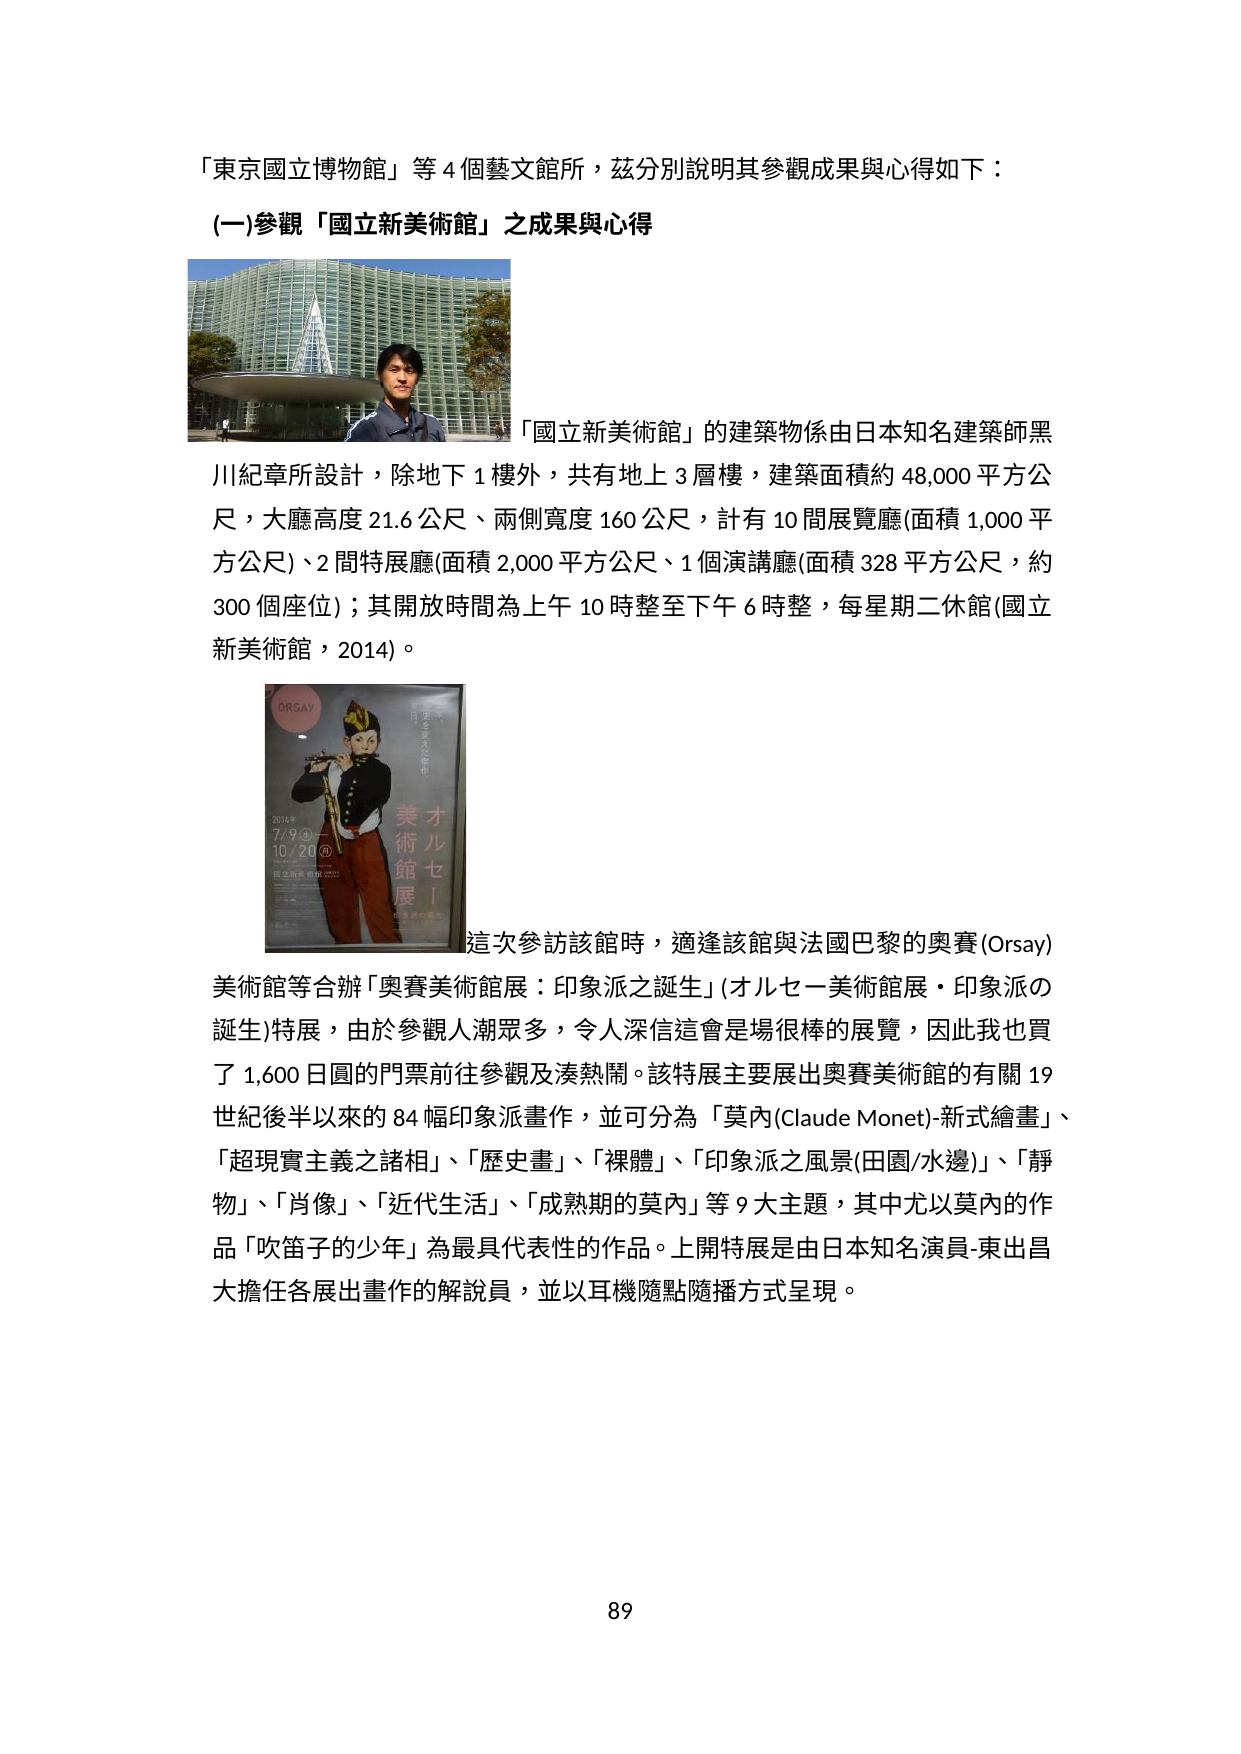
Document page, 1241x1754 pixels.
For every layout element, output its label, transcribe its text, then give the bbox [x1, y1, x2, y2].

text 「東京國立博物館」等4個藝文館所，茲分別說明其參觀成果與心得如下： [187, 150, 1053, 186]
picture [264, 684, 467, 953]
text 「國立新美術館」的建築物係由日本知名建築師黑川紀章所設計，除地下1樓外，共有地上3層樓，建築面積約48,000平方公尺，大廳高度21.6公尺、兩側寬度160公尺，計有10間展覽廳(面積1,000平方公尺)、2間特展廳(面積2,000平方公尺、1個演講廳(面積328平方公尺，約300個座位)；其開放時間為上午10時整至下午6時整，每星期二休館(國立新美術館，2014)。 [187, 259, 1053, 666]
text (一)參觀「國立新美術館」之成果與心得 [187, 205, 1053, 241]
picture [187, 259, 511, 442]
text 這次參訪該館時，適逢該館與法國巴黎的奧賽(Orsay)美術館等合辦「奧賽美術館展：印象派之誕生」(オルセー美術館展・印象派の誕生)特展，由於參觀人潮眾多，令人深信這會是場很棒的展覽，因此我也買了1,600日圓的門票前往參觀及湊熱鬧。該特展主要展出奧賽美術館的有關19世紀後半以來的84幅印象派畫作，並可分為「莫內(Claude Monet)-新式繪畫」、「超現實主義之諸相」、「歷史畫」、「裸體」、「印象派之風景(田園/水邊)」、「靜物」、「肖像」、「近代生活」、「成熟期的莫內」等9大主題，其中尤以莫內的作品「吹笛子的少年」為最具代表性的作品。上開特展是由日本知名演員-東出昌大擔任各展出畫作的解說員，並以耳機隨點隨播方式呈現。 [187, 684, 1053, 1308]
